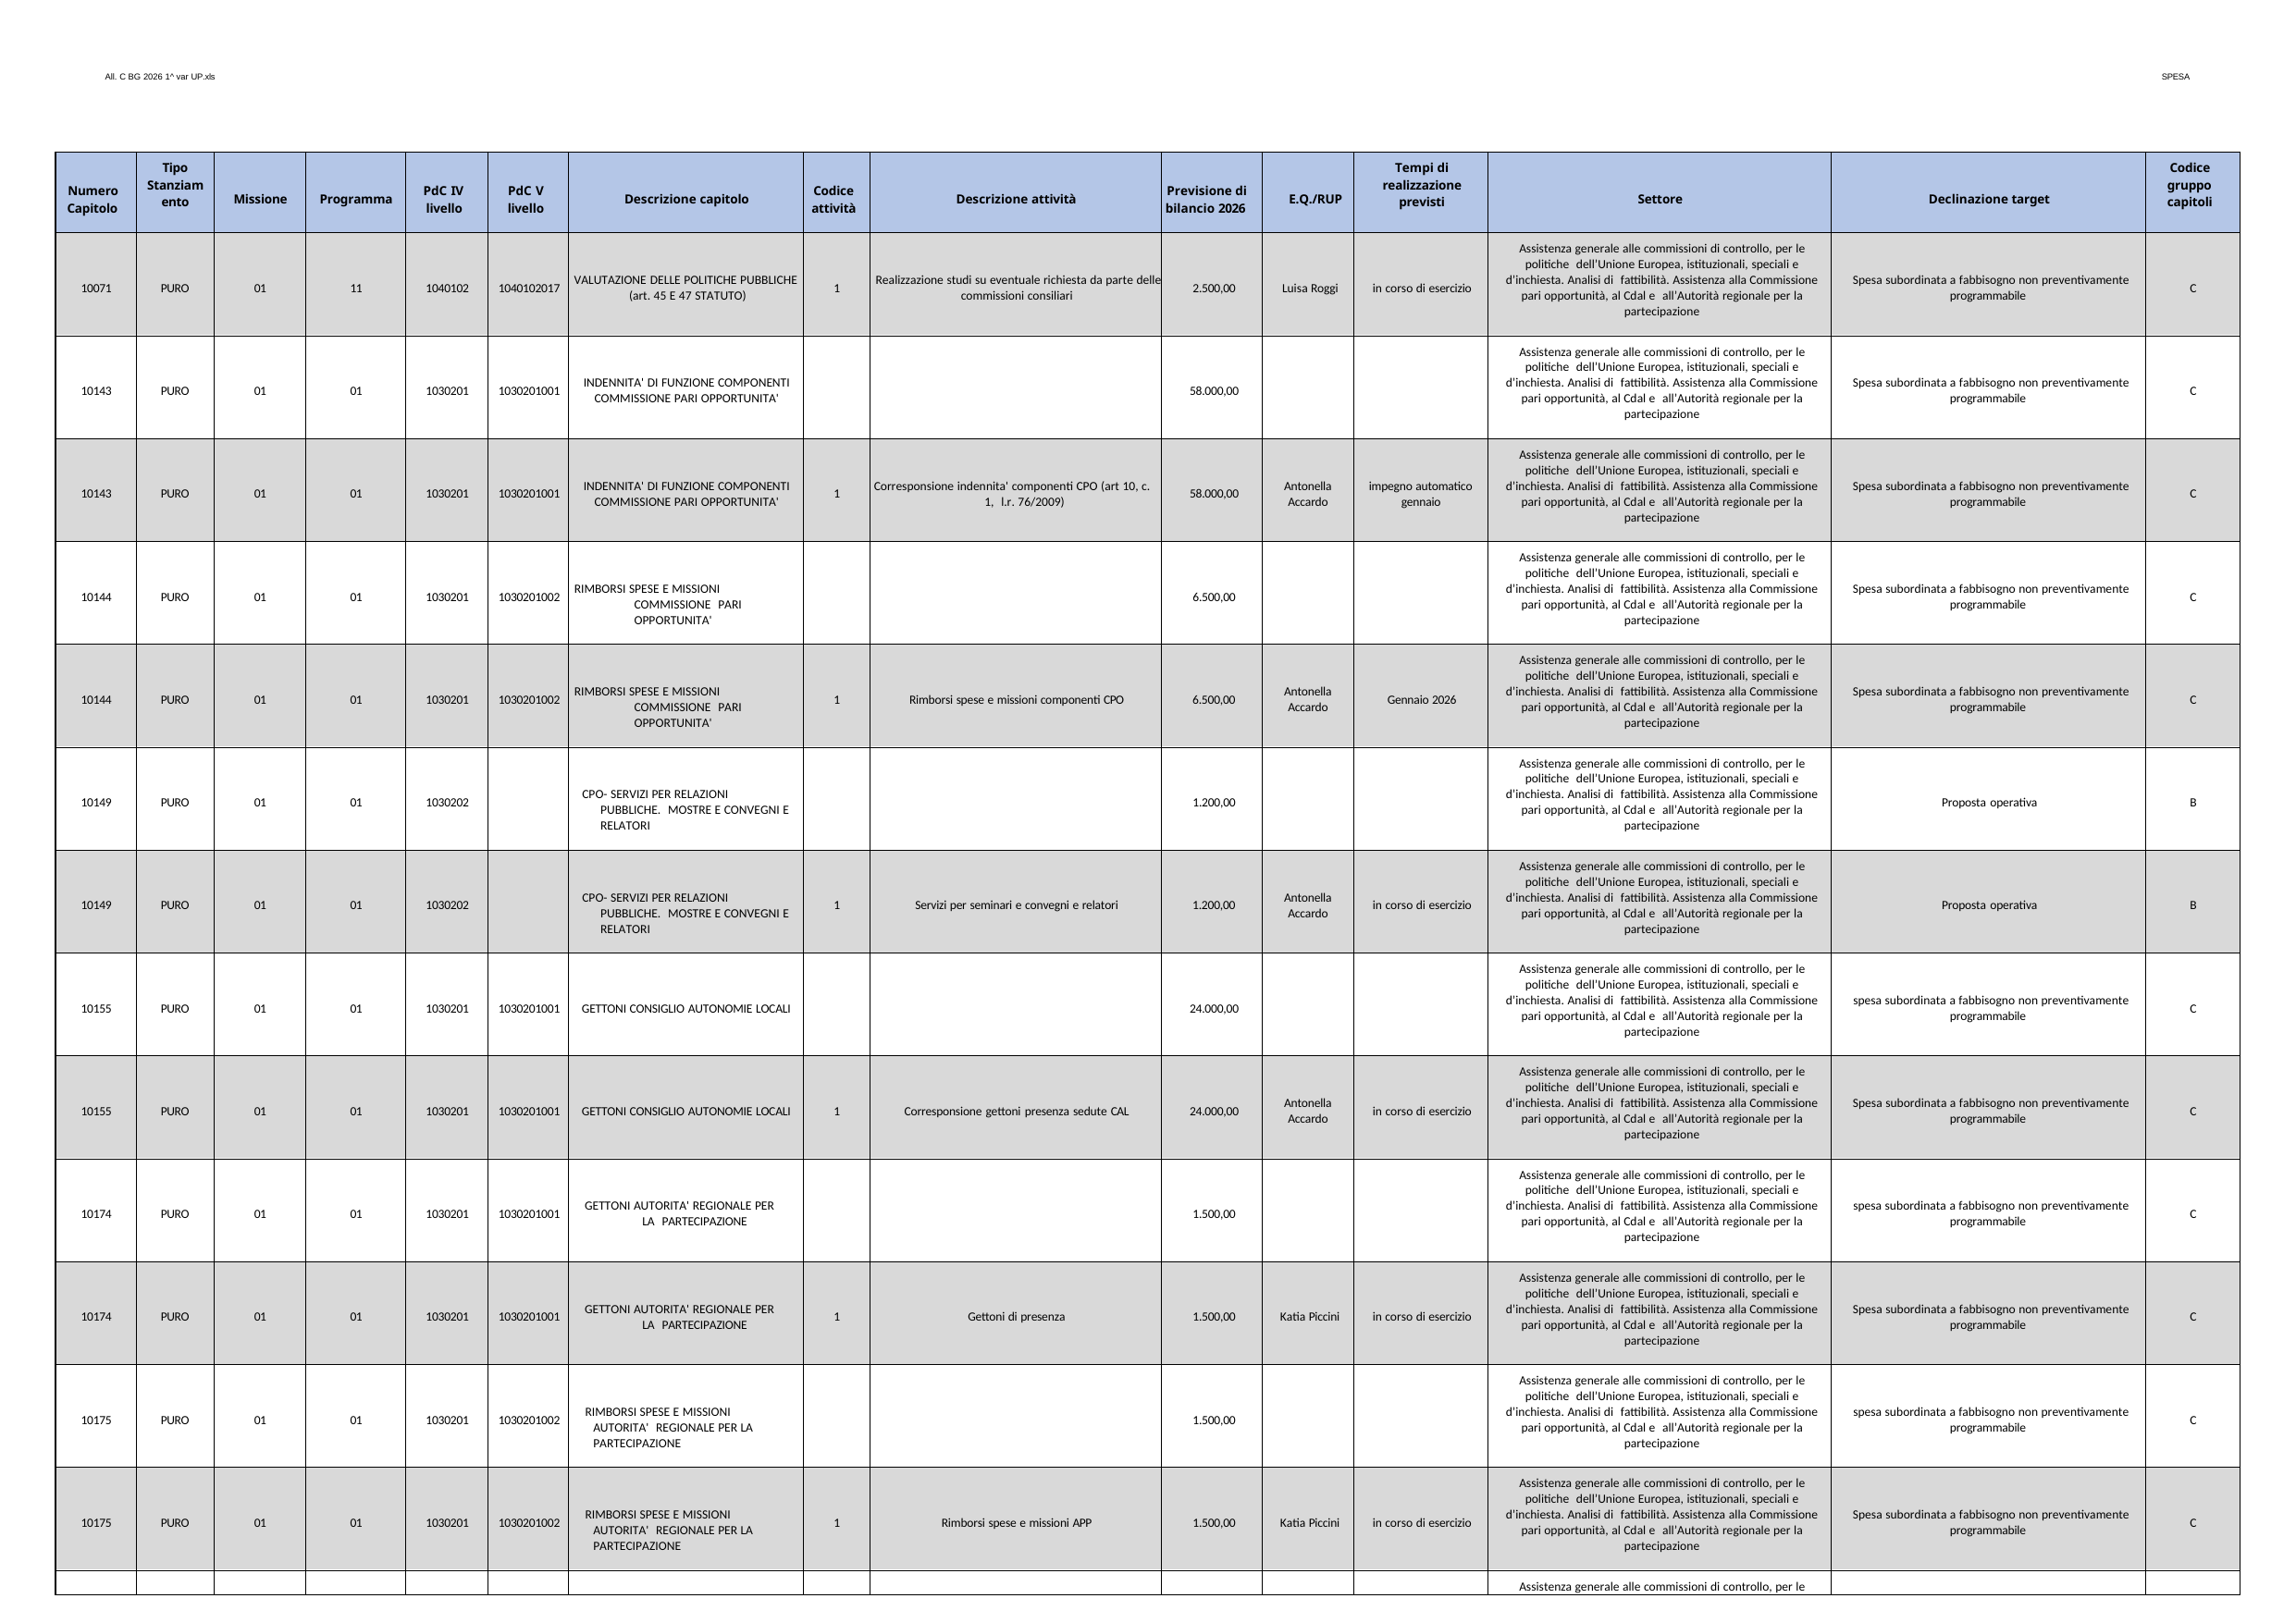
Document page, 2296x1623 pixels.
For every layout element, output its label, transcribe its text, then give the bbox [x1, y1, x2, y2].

table_cell PURO [137, 1262, 214, 1364]
table_header Programma [306, 153, 405, 232]
table_cell [137, 1571, 214, 1594]
table_cell 24.000,00 [1162, 1056, 1262, 1158]
table_cell [804, 1571, 870, 1594]
table_cell 1030201002 [488, 1365, 568, 1467]
table_cell 1.200,00 [1162, 851, 1262, 953]
table_cell C [2146, 645, 2240, 746]
table_cell Rimborsi spese e missioni APP [870, 1468, 1161, 1569]
table_cell 10143 [56, 337, 136, 438]
table_cell 1030201 [406, 645, 488, 746]
table_cell 24.000,00 [1162, 953, 1262, 1055]
table_cell in corso di esercizio [1354, 1468, 1487, 1569]
table_cell B [2146, 851, 2240, 953]
table_cell 10155 [56, 1056, 136, 1158]
table_cell 1030201001 [488, 953, 568, 1055]
table_cell 1.500,00 [1162, 1468, 1262, 1569]
table_cell 01 [215, 233, 305, 335]
table_cell 1.500,00 [1162, 1262, 1262, 1364]
table_cell Proposta operativa [1832, 748, 2145, 850]
table_cell Spesa subordinata a fabbisogno non preventivamente programmabile [1832, 233, 2145, 335]
table_cell C [2146, 1160, 2240, 1261]
table_cell Corresponsione gettoni presenza sedute CAL [870, 1056, 1161, 1158]
table_cell PURO [137, 645, 214, 746]
table_header Settore [1488, 153, 1831, 232]
table_cell RIMBORSI SPESE E MISSIONI COMMISSIONE PARI OPPORTUNITA' [569, 542, 803, 644]
table_cell 10175 [56, 1365, 136, 1467]
table_header Descrizione capitolo [569, 153, 803, 232]
table_cell 01 [215, 1160, 305, 1261]
table_cell 1 [804, 645, 870, 746]
table_cell RIMBORSI SPESE E MISSIONI AUTORITA' REGIONALE PER LA PARTECIPAZIONE [569, 1468, 803, 1569]
table_cell CPO- SERVIZI PER RELAZIONI PUBBLICHE. MOSTRE E CONVEGNI E RELATORI [569, 851, 803, 953]
table_cell 01 [306, 337, 405, 438]
table_cell [870, 953, 1161, 1055]
table_cell 01 [215, 1056, 305, 1158]
table_cell [569, 1571, 803, 1594]
table_header Descrizione attività [870, 153, 1161, 232]
table_cell PURO [137, 337, 214, 438]
table_cell PURO [137, 851, 214, 953]
table_cell 1 [804, 233, 870, 335]
table_cell 01 [306, 851, 405, 953]
table_cell 01 [306, 748, 405, 850]
table_cell 10071 [56, 233, 136, 335]
table_cell [406, 1571, 488, 1594]
table_cell 1030201 [406, 1365, 488, 1467]
table_cell 01 [215, 1262, 305, 1364]
table_cell C [2146, 953, 2240, 1055]
table_cell Spesa subordinata a fabbisogno non preventivamente programmabile [1832, 542, 2145, 644]
table_cell [1263, 953, 1353, 1055]
table_cell 1 [804, 1056, 870, 1158]
table_cell 10174 [56, 1160, 136, 1261]
table_cell 1030201 [406, 439, 488, 541]
table_cell 10174 [56, 1262, 136, 1364]
table_cell [1354, 1365, 1487, 1467]
table_header Declinazione target [1832, 153, 2145, 232]
table_cell 10143 [56, 439, 136, 541]
table_cell 01 [215, 337, 305, 438]
table_cell 10175 [56, 1468, 136, 1569]
table_cell 1030201001 [488, 337, 568, 438]
table_cell in corso di esercizio [1354, 1056, 1487, 1158]
table_cell Spesa subordinata a fabbisogno non preventivamente programmabile [1832, 1056, 2145, 1158]
table_cell 01 [306, 542, 405, 644]
table_cell 01 [306, 1468, 405, 1569]
table_cell 1030201 [406, 1468, 488, 1569]
table_cell [306, 1571, 405, 1594]
table_cell 1030201 [406, 1160, 488, 1261]
table_cell [56, 1571, 136, 1594]
table_cell [870, 1160, 1161, 1261]
table_cell 10144 [56, 645, 136, 746]
table_cell Katia Piccini [1263, 1468, 1353, 1569]
table_cell spesa subordinata a fabbisogno non preventivamente programmabile [1832, 1365, 2145, 1467]
table_cell INDENNITA' DI FUNZIONE COMPONENTI COMMISSIONE PARI OPPORTUNITA' [569, 439, 803, 541]
table_cell VALUTAZIONE DELLE POLITICHE PUBBLICHE (art. 45 E 47 STATUTO) [569, 233, 803, 335]
table_cell [870, 542, 1161, 644]
table_cell PURO [137, 1365, 214, 1467]
table_cell in corso di esercizio [1354, 1262, 1487, 1364]
table_cell [870, 1571, 1161, 1594]
table_cell [1832, 1571, 2145, 1594]
table_cell 1 [804, 1262, 870, 1364]
table_cell Realizzazione studi su eventuale richiesta da parte delle commissioni consiliari [870, 233, 1161, 335]
table_cell [488, 851, 568, 953]
table_cell 1040102017 [488, 233, 568, 335]
table_cell C [2146, 1365, 2240, 1467]
table_cell [1354, 953, 1487, 1055]
table_cell 10149 [56, 748, 136, 850]
table_cell Assistenza generale alle commissioni di controllo, per le politiche dell’Unione Europea, istituzionali, speciali e d’inchiesta. Analisi di fattibilità. Assistenza alla Commissione pari opportunità, al Cdal e all’Autorità regionale per la partecipazione [1488, 1468, 1831, 1569]
table_header E.Q./RUP [1263, 153, 1353, 232]
table_cell spesa subordinata a fabbisogno non preventivamente programmabile [1832, 1160, 2145, 1261]
table_cell Rimborsi spese e missioni componenti CPO [870, 645, 1161, 746]
table_cell 10149 [56, 851, 136, 953]
table_cell Corresponsione indennita' componenti CPO (art 10, c. 1, l.r. 76/2009) [870, 439, 1161, 541]
table_cell PURO [137, 233, 214, 335]
table_cell 10155 [56, 953, 136, 1055]
table_cell Spesa subordinata a fabbisogno non preventivamente programmabile [1832, 439, 2145, 541]
table_cell Servizi per seminari e convegni e relatori [870, 851, 1161, 953]
table_cell 1030201001 [488, 1262, 568, 1364]
table_cell Assistenza generale alle commissioni di controllo, per le politiche dell’Unione Europea, istituzionali, speciali e d’inchiesta. Analisi di fattibilità. Assistenza alla Commissione pari opportunità, al Cdal e all’Autorità regionale per la partecipazione [1488, 337, 1831, 438]
table_cell in corso di esercizio [1354, 851, 1487, 953]
table_cell Spesa subordinata a fabbisogno non preventivamente programmabile [1832, 1468, 2145, 1569]
table_cell Assistenza generale alle commissioni di controllo, per le politiche dell’Unione Europea, istituzionali, speciali e d’inchiesta. Analisi di fattibilità. Assistenza alla Commissione pari opportunità, al Cdal e all’Autorità regionale per la partecipazione [1488, 233, 1831, 335]
table_cell [1354, 542, 1487, 644]
table_cell Assistenza generale alle commissioni di controllo, per le politiche dell’Unione Europea, istituzionali, speciali e d’inchiesta. Analisi di fattibilità. Assistenza alla Commissione pari opportunità, al Cdal e all’Autorità regionale per la partecipazione [1488, 1262, 1831, 1364]
table_cell 1030201001 [488, 1056, 568, 1158]
table_cell [804, 953, 870, 1055]
table_cell PURO [137, 1468, 214, 1569]
table_cell [1162, 1571, 1262, 1594]
table_cell 1030201 [406, 953, 488, 1055]
table_cell [804, 542, 870, 644]
table_cell [488, 748, 568, 850]
table_cell 1030201002 [488, 542, 568, 644]
table_cell PURO [137, 439, 214, 541]
table_cell Assistenza generale alle commissioni di controllo, per le [1488, 1571, 1831, 1594]
table_cell GETTONI AUTORITA' REGIONALE PER LA PARTECIPAZIONE [569, 1160, 803, 1261]
table_cell 1.500,00 [1162, 1160, 1262, 1261]
table_cell [2146, 1571, 2240, 1594]
table_cell 1030201002 [488, 645, 568, 746]
table_cell 01 [306, 953, 405, 1055]
table_cell Assistenza generale alle commissioni di controllo, per le politiche dell’Unione Europea, istituzionali, speciali e d’inchiesta. Analisi di fattibilità. Assistenza alla Commissione pari opportunità, al Cdal e all’Autorità regionale per la partecipazione [1488, 645, 1831, 746]
table_cell [870, 1365, 1161, 1467]
table_cell 01 [215, 1468, 305, 1569]
table_cell B [2146, 748, 2240, 850]
table_header Missione [215, 153, 305, 232]
table_cell 01 [306, 645, 405, 746]
table_cell Proposta operativa [1832, 851, 2145, 953]
table_header Previsione di bilancio 2026 [1162, 153, 1262, 232]
table_header Numero Capitolo [56, 153, 136, 232]
table_cell Katia Piccini [1263, 1262, 1353, 1364]
table_cell 11 [306, 233, 405, 335]
table_cell 2.500,00 [1162, 233, 1262, 335]
table_cell CPO- SERVIZI PER RELAZIONI PUBBLICHE. MOSTRE E CONVEGNI E RELATORI [569, 748, 803, 850]
table_cell 1040102 [406, 233, 488, 335]
table_cell 01 [215, 748, 305, 850]
table_cell C [2146, 439, 2240, 541]
table_cell [1354, 1160, 1487, 1261]
table_cell 01 [306, 1160, 405, 1261]
table_cell 1030201001 [488, 439, 568, 541]
table_cell [1263, 1571, 1353, 1594]
table_cell Gettoni di presenza [870, 1262, 1161, 1364]
table_cell 01 [215, 953, 305, 1055]
table_cell [1263, 337, 1353, 438]
table_cell [870, 337, 1161, 438]
table_cell 01 [306, 1262, 405, 1364]
table_cell 1 [804, 1468, 870, 1569]
table_cell in corso di esercizio [1354, 233, 1487, 335]
table_cell [1354, 337, 1487, 438]
table_cell 1030201002 [488, 1468, 568, 1569]
table_header PdC V livello [488, 153, 568, 232]
table_cell 1030202 [406, 748, 488, 850]
table_cell [804, 337, 870, 438]
table_header Codice attività [804, 153, 870, 232]
table_cell C [2146, 337, 2240, 438]
table_cell 58.000,00 [1162, 337, 1262, 438]
table_cell Spesa subordinata a fabbisogno non preventivamente programmabile [1832, 645, 2145, 746]
table_cell [804, 1160, 870, 1261]
table_cell Luisa Roggi [1263, 233, 1353, 335]
table_cell 01 [215, 851, 305, 953]
table_cell GETTONI CONSIGLIO AUTONOMIE LOCALI [569, 1056, 803, 1158]
table_cell Assistenza generale alle commissioni di controllo, per le politiche dell’Unione Europea, istituzionali, speciali e d’inchiesta. Analisi di fattibilità. Assistenza alla Commissione pari opportunità, al Cdal e all’Autorità regionale per la partecipazione [1488, 439, 1831, 541]
table_cell [804, 1365, 870, 1467]
table_cell 1030201 [406, 1262, 488, 1364]
table_cell C [2146, 1262, 2240, 1364]
table_cell 01 [306, 1365, 405, 1467]
table_cell C [2146, 1468, 2240, 1569]
table_cell 10144 [56, 542, 136, 644]
table_cell Antonella Accardo [1263, 851, 1353, 953]
table_cell 6.500,00 [1162, 542, 1262, 644]
table_cell PURO [137, 1056, 214, 1158]
table_cell 1030201001 [488, 1160, 568, 1261]
table_cell [1354, 748, 1487, 850]
table_header PdC IV livello [406, 153, 488, 232]
table_cell [1263, 748, 1353, 850]
table_cell 01 [215, 645, 305, 746]
table_cell PURO [137, 542, 214, 644]
table_cell Assistenza generale alle commissioni di controllo, per le politiche dell’Unione Europea, istituzionali, speciali e d’inchiesta. Analisi di fattibilità. Assistenza alla Commissione pari opportunità, al Cdal e all’Autorità regionale per la partecipazione [1488, 1365, 1831, 1467]
table_header Tipo Stanziam ento [137, 153, 214, 232]
table_cell Assistenza generale alle commissioni di controllo, per le politiche dell’Unione Europea, istituzionali, speciali e d’inchiesta. Analisi di fattibilità. Assistenza alla Commissione pari opportunità, al Cdal e all’Autorità regionale per la partecipazione [1488, 542, 1831, 644]
table_cell impegno automatico gennaio [1354, 439, 1487, 541]
table_cell 1030201 [406, 337, 488, 438]
table_cell [1263, 1160, 1353, 1261]
table_cell RIMBORSI SPESE E MISSIONI COMMISSIONE PARI OPPORTUNITA' [569, 645, 803, 746]
table_cell [1354, 1571, 1487, 1594]
table_cell Assistenza generale alle commissioni di controllo, per le politiche dell’Unione Europea, istituzionali, speciali e d’inchiesta. Analisi di fattibilità. Assistenza alla Commissione pari opportunità, al Cdal e all’Autorità regionale per la partecipazione [1488, 953, 1831, 1055]
table_cell 6.500,00 [1162, 645, 1262, 746]
table_cell 01 [215, 439, 305, 541]
table_cell [870, 748, 1161, 850]
table_cell C [2146, 1056, 2240, 1158]
table_cell Gennaio 2026 [1354, 645, 1487, 746]
table_cell Antonella Accardo [1263, 439, 1353, 541]
table_cell INDENNITA' DI FUNZIONE COMPONENTI COMMISSIONE PARI OPPORTUNITA' [569, 337, 803, 438]
table_cell 58.000,00 [1162, 439, 1262, 541]
table_cell C [2146, 542, 2240, 644]
table_cell 1030201 [406, 1056, 488, 1158]
table_cell Antonella Accardo [1263, 645, 1353, 746]
table_cell [215, 1571, 305, 1594]
table_cell 01 [215, 1365, 305, 1467]
table_cell 1030201 [406, 542, 488, 644]
table_cell [1263, 542, 1353, 644]
table_cell 01 [215, 542, 305, 644]
table_cell PURO [137, 748, 214, 850]
table_cell Assistenza generale alle commissioni di controllo, per le politiche dell’Unione Europea, istituzionali, speciali e d’inchiesta. Analisi di fattibilità. Assistenza alla Commissione pari opportunità, al Cdal e all’Autorità regionale per la partecipazione [1488, 1056, 1831, 1158]
table_cell spesa subordinata a fabbisogno non preventivamente programmabile [1832, 953, 2145, 1055]
table_cell 1.200,00 [1162, 748, 1262, 850]
table_cell Assistenza generale alle commissioni di controllo, per le politiche dell’Unione Europea, istituzionali, speciali e d’inchiesta. Analisi di fattibilità. Assistenza alla Commissione pari opportunità, al Cdal e all’Autorità regionale per la partecipazione [1488, 1160, 1831, 1261]
table_cell GETTONI AUTORITA' REGIONALE PER LA PARTECIPAZIONE [569, 1262, 803, 1364]
table_cell C [2146, 233, 2240, 335]
table_cell GETTONI CONSIGLIO AUTONOMIE LOCALI [569, 953, 803, 1055]
table_cell 1030202 [406, 851, 488, 953]
table_cell 1 [804, 851, 870, 953]
table_cell [804, 748, 870, 850]
table_cell 01 [306, 1056, 405, 1158]
table_cell Assistenza generale alle commissioni di controllo, per le politiche dell’Unione Europea, istituzionali, speciali e d’inchiesta. Analisi di fattibilità. Assistenza alla Commissione pari opportunità, al Cdal e all’Autorità regionale per la partecipazione [1488, 851, 1831, 953]
table_cell Antonella Accardo [1263, 1056, 1353, 1158]
table_cell 1.500,00 [1162, 1365, 1262, 1467]
table_cell [488, 1571, 568, 1594]
table_cell Assistenza generale alle commissioni di controllo, per le politiche dell’Unione Europea, istituzionali, speciali e d’inchiesta. Analisi di fattibilità. Assistenza alla Commissione pari opportunità, al Cdal e all’Autorità regionale per la partecipazione [1488, 748, 1831, 850]
table_cell Spesa subordinata a fabbisogno non preventivamente programmabile [1832, 1262, 2145, 1364]
table_cell 01 [306, 439, 405, 541]
table_cell Spesa subordinata a fabbisogno non preventivamente programmabile [1832, 337, 2145, 438]
table_cell RIMBORSI SPESE E MISSIONI AUTORITA' REGIONALE PER LA PARTECIPAZIONE [569, 1365, 803, 1467]
table_cell 1 [804, 439, 870, 541]
table_cell PURO [137, 1160, 214, 1261]
table_header Codice gruppo capitoli [2146, 153, 2240, 232]
table_cell PURO [137, 953, 214, 1055]
table_header Tempi di realizzazione previsti [1354, 153, 1487, 232]
table_cell [1263, 1365, 1353, 1467]
